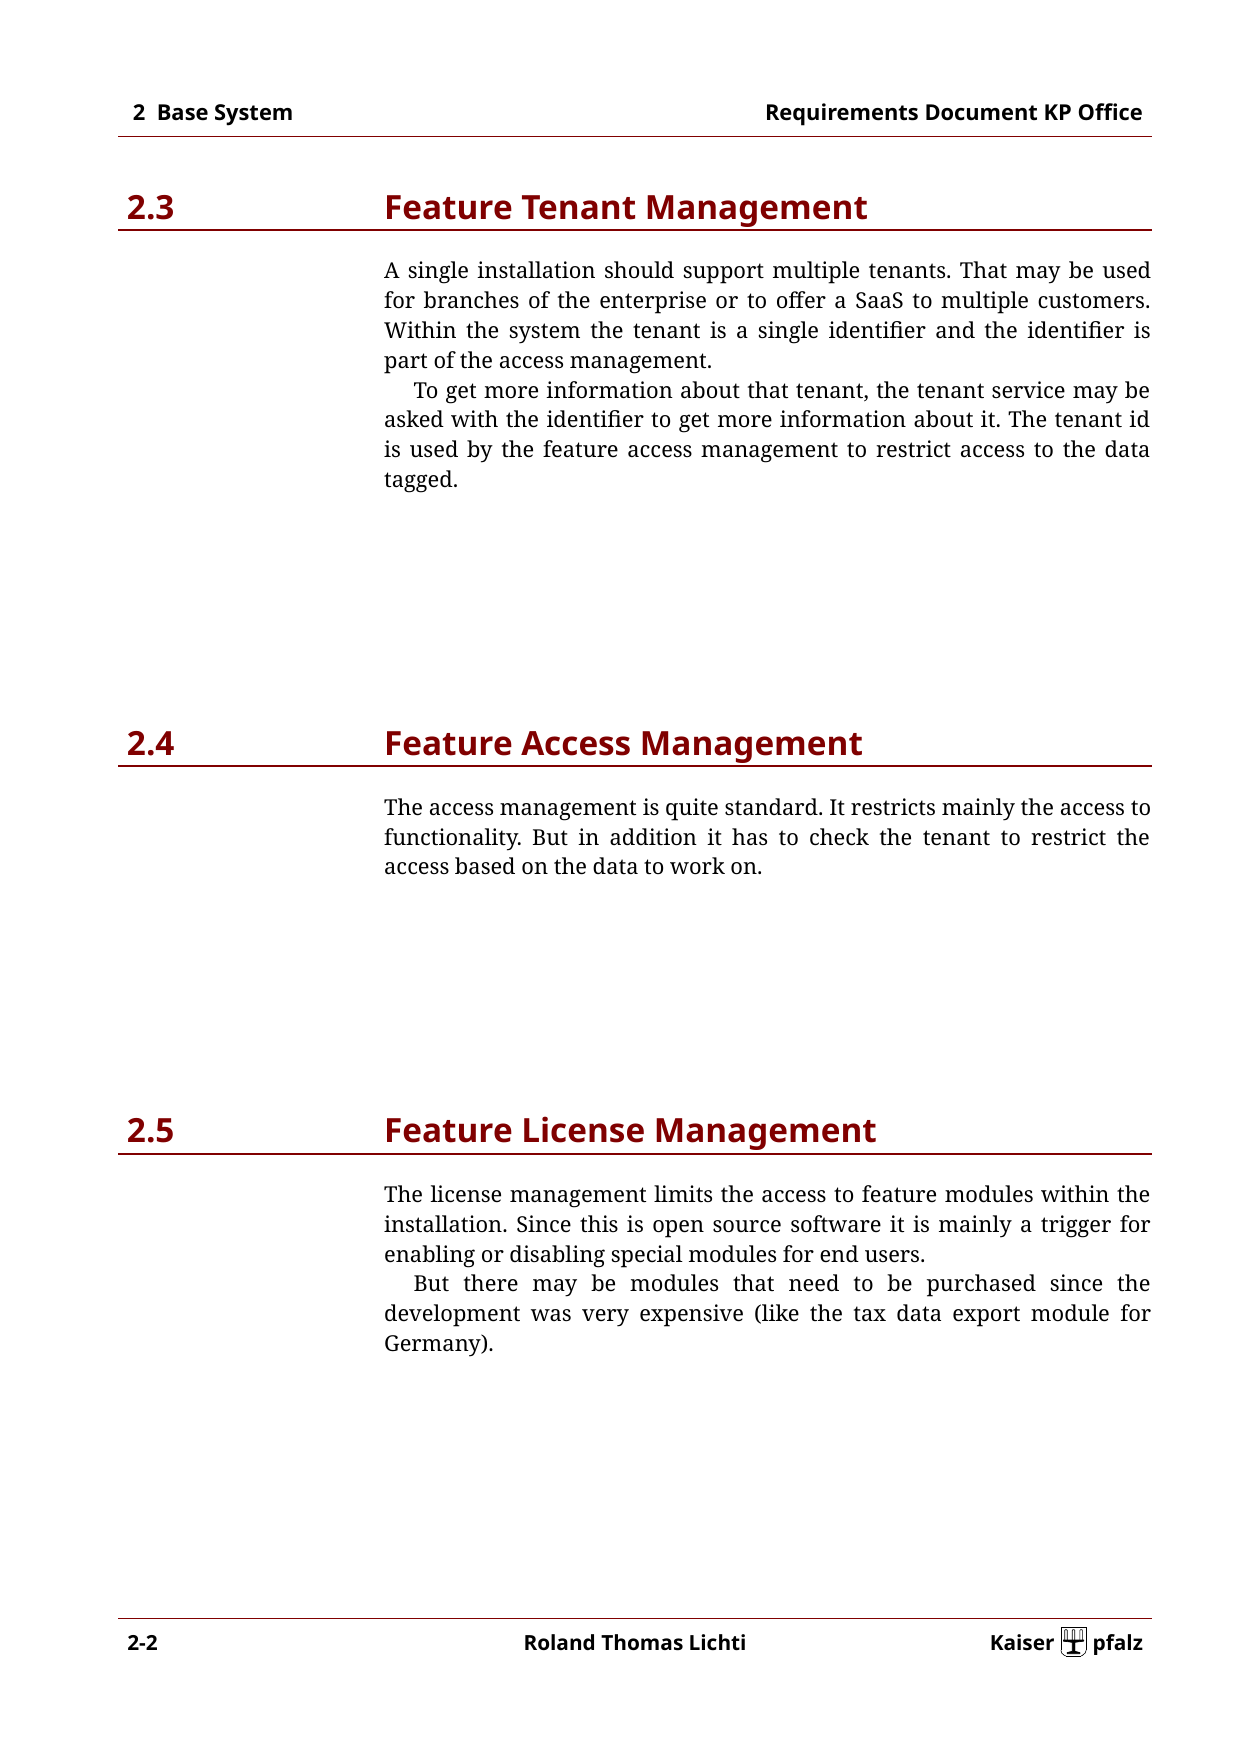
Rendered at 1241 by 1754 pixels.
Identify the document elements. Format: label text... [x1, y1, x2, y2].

text A single installation should support multiple tenants. That may be used for branches of the enterprise or to offer a SaaS to multiple customers. Within the system the tenant is a single identifier and the identifier is part of the access management. [384, 255, 1152, 375]
text The license management limits the access to feature modules within the installation. Since this is open source software it is mainly a trigger for enabling or disabling special modules for end users. [384, 1178, 1152, 1268]
text But there may be modules that need to be purchased since the development was very expensive (like the tax data export module for Germany). [384, 1268, 1152, 1358]
text To get more information about that tenant, the tenant service may be asked with the identifier to get more information about it. The tenant id is used by the feature access management to restrict access to the data tagged. [384, 375, 1152, 494]
text The access management is quite standard. It restricts mainly the access to functionality. But in addition it has to check the tenant to restrict the access based on the data to work on. [384, 791, 1152, 881]
subtitle Feature Tenant Management [118, 166, 1152, 229]
subtitle Feature License Management [118, 1094, 1152, 1153]
subtitle Feature Access Management [118, 706, 1152, 765]
